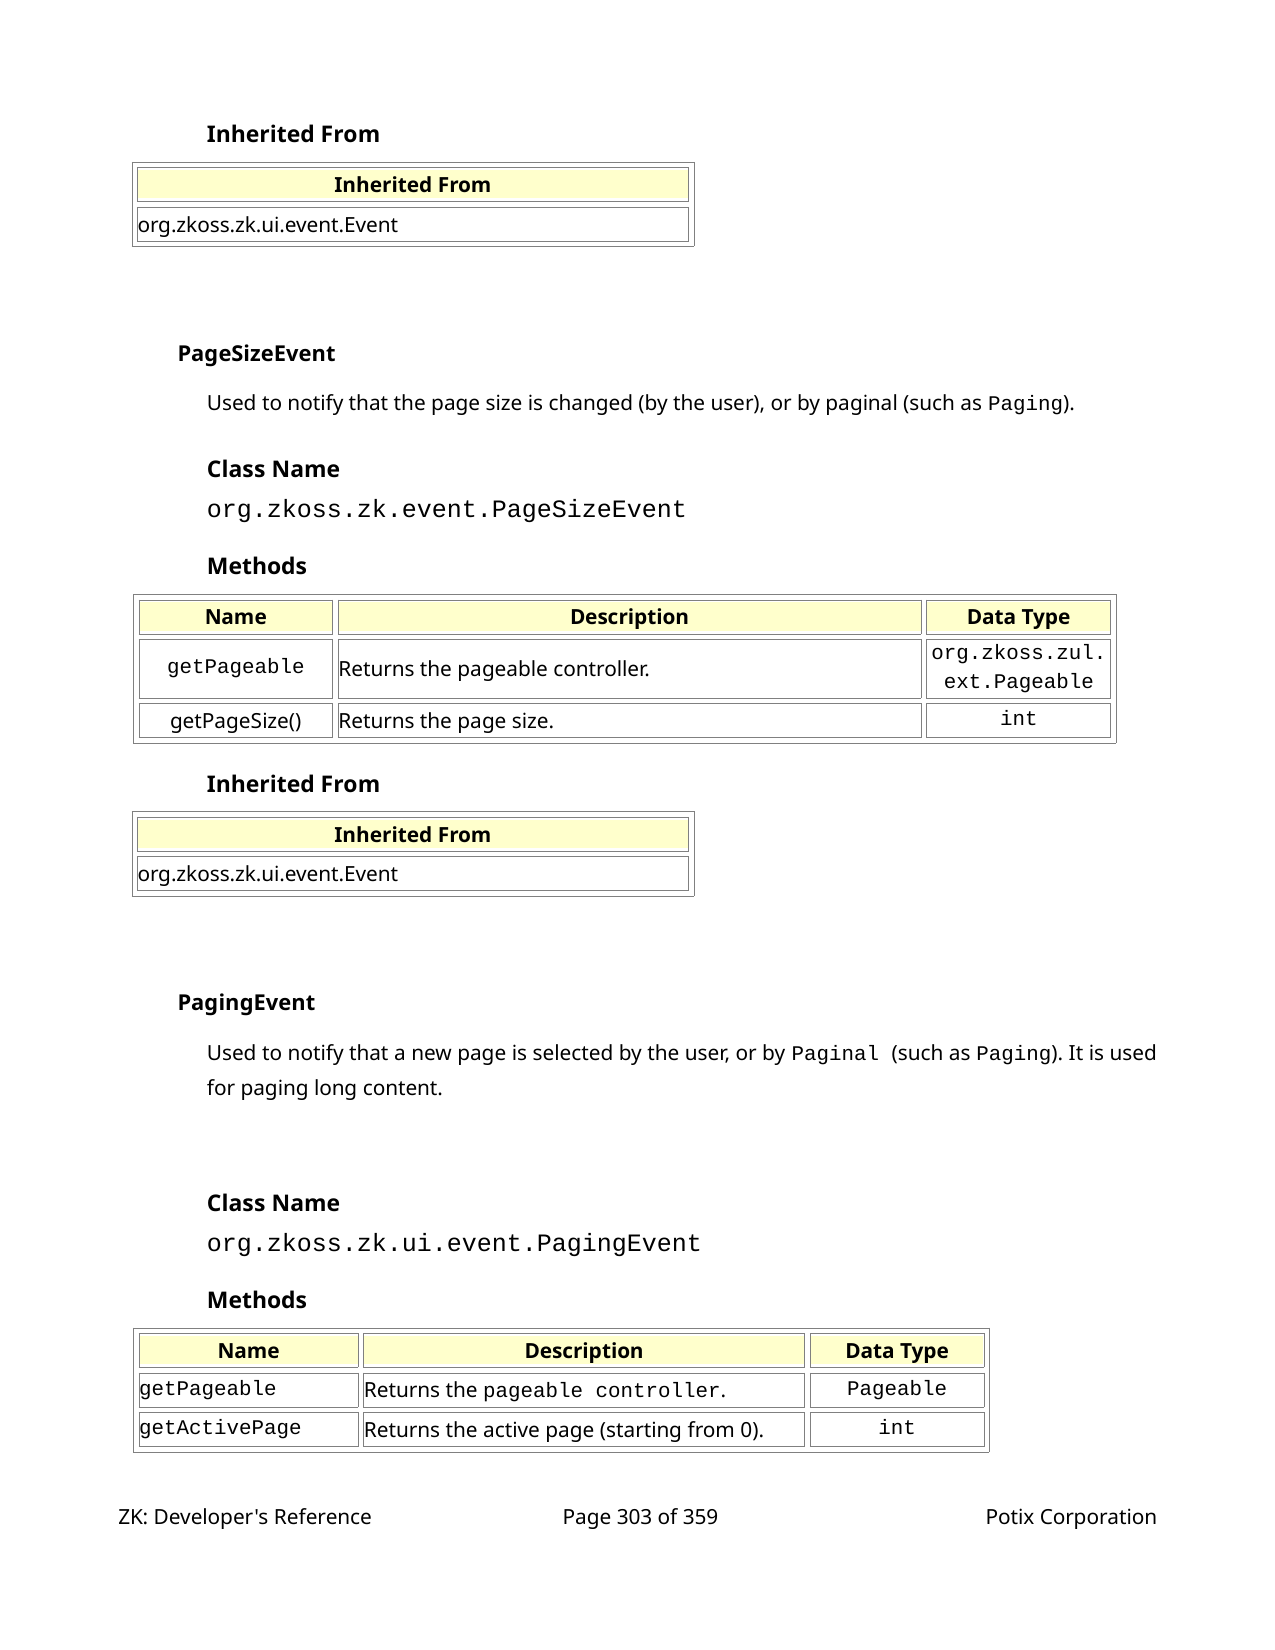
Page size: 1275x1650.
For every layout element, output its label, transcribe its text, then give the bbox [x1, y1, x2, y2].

table_header Description [361, 1329, 807, 1367]
table_cell Returns the pageable controller. [361, 1367, 807, 1407]
subtitle PageSizeEvent [177, 338, 1157, 368]
text Used to notify that a new page is selected by the user, or by Paginal (such as Paging). It is used for paging long content. [207, 1038, 1157, 1101]
table_header Inherited From [134, 812, 691, 851]
table_header Data Type [924, 595, 1113, 633]
subtitle Class Name [207, 453, 1157, 485]
table_cell getActivePage [136, 1407, 361, 1446]
table_cell int [807, 1407, 986, 1446]
table_header Name [136, 595, 335, 633]
table_cell Pageable [807, 1367, 986, 1407]
table_cell getPageSize() [136, 698, 335, 737]
text org.zkoss.zk.event.PageSizeEvent [207, 497, 1157, 525]
table_header Name [136, 1329, 361, 1367]
table_cell Returns the page size. [335, 698, 924, 737]
text Used to notify that the page size is changed (by the user), or by paginal (such as Paging). [207, 388, 1157, 417]
table_cell org.zkoss.zul.ext.Pageable [924, 634, 1113, 698]
table_header Data Type [807, 1329, 986, 1367]
table_header Inherited From [134, 163, 691, 201]
table_cell getPageable [136, 1367, 361, 1407]
subtitle Methods [207, 550, 1157, 582]
subtitle Class Name [207, 1187, 1157, 1218]
table_cell Returns the pageable controller. [335, 634, 924, 698]
subtitle PagingEvent [177, 987, 1157, 1017]
text org.zkoss.zk.ui.event.PagingEvent [207, 1231, 1157, 1259]
subtitle Methods [207, 1284, 1157, 1315]
subtitle Inherited From [207, 768, 1157, 799]
table_header Description [335, 595, 924, 633]
table_cell int [924, 698, 1113, 737]
table_cell Returns the active page (starting from 0). [361, 1407, 807, 1446]
table_cell org.zkoss.zk.ui.event.Event [134, 851, 691, 890]
table_cell getPageable [136, 634, 335, 698]
table_cell org.zkoss.zk.ui.event.Event [134, 201, 691, 241]
subtitle Inherited From [207, 118, 1157, 149]
